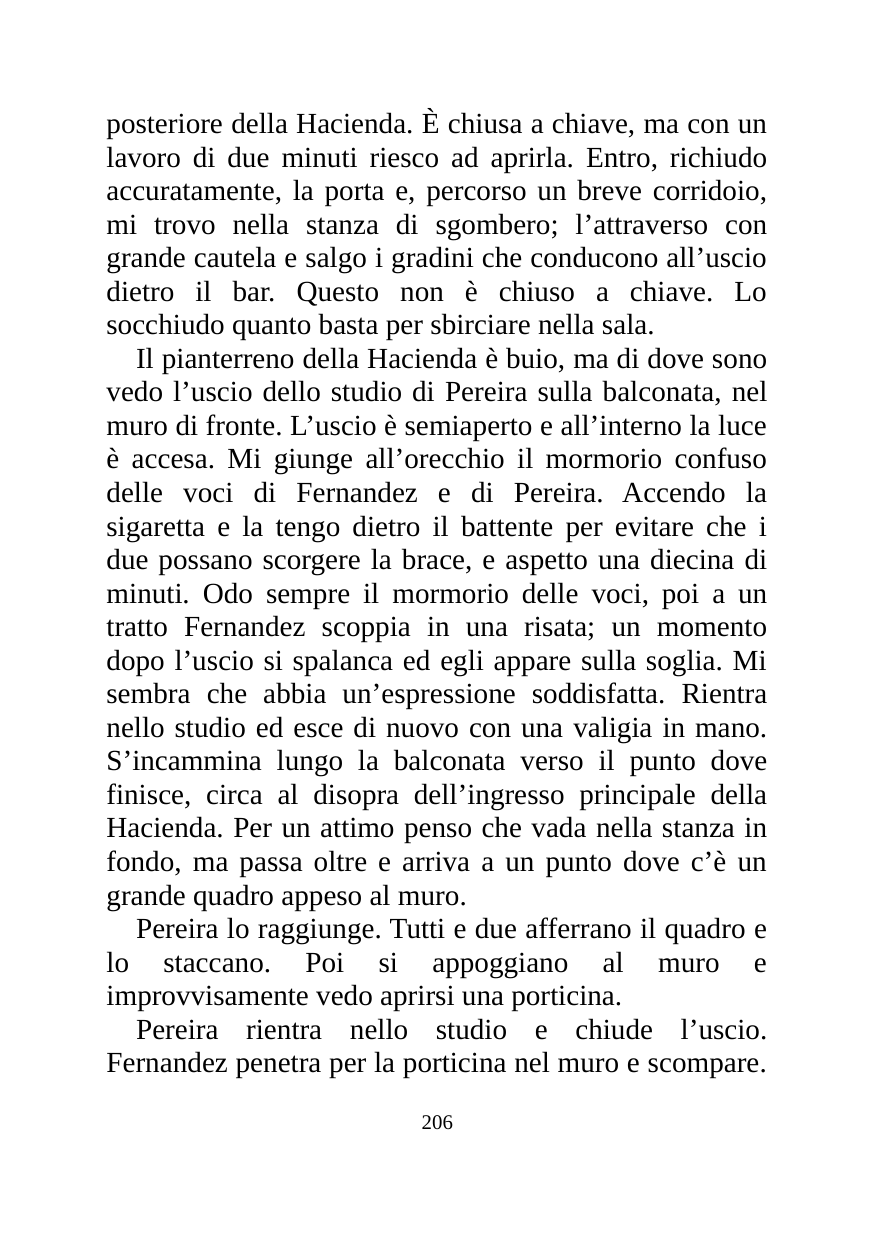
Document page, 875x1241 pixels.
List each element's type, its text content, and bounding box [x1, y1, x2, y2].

text Pereira lo raggiunge. Tutti e due afferrano il quadro e lo staccano. Poi si appoggiano al muro e improvvisamente vedo aprirsi una porticina. [106, 911, 768, 1012]
text Il pianterreno della Hacienda è buio, ma di dove sono vedo l’uscio dello studio di Pereira sulla balconata, nel muro di fronte. L’uscio è semiaperto e all’interno la luce è accesa. Mi giunge all’orecchio il mormorio confuso delle voci di Fernandez e di Pereira. Accendo la sigaretta e la tengo dietro il battente per evitare che i due possano scorgere la brace, e aspetto una diecina di minuti. Odo sempre il mormorio delle voci, poi a un tratto Fernandez scoppia in una risata; un momento dopo l’uscio si spalanca ed egli appare sulla soglia. Mi sembra che abbia un’espressione soddisfatta. Rientra nello studio ed esce di nuovo con una valigia in mano. S’incammina lungo la balconata verso il punto dove finisce, circa al disopra dell’ingresso principale della Hacienda. Per un attimo penso che vada nella stanza in fondo, ma passa oltre e arriva a un punto dove c’è un grande quadro appeso al muro. [106, 341, 768, 911]
text posteriore della Hacienda. È chiusa a chiave, ma con un lavoro di due minuti riesco ad aprirla. Entro, richiudo accuratamente, la porta e, percorso un breve corridoio, mi trovo nella stanza di sgombero; l’attraverso con grande cautela e salgo i gradini che conducono all’uscio dietro il bar. Questo non è chiuso a chiave. Lo socchiudo quanto basta per sbirciare nella sala. [106, 106, 768, 341]
text Pereira rientra nello studio e chiude l’uscio. Fernandez penetra per la porticina nel muro e scompare. [106, 1012, 768, 1079]
